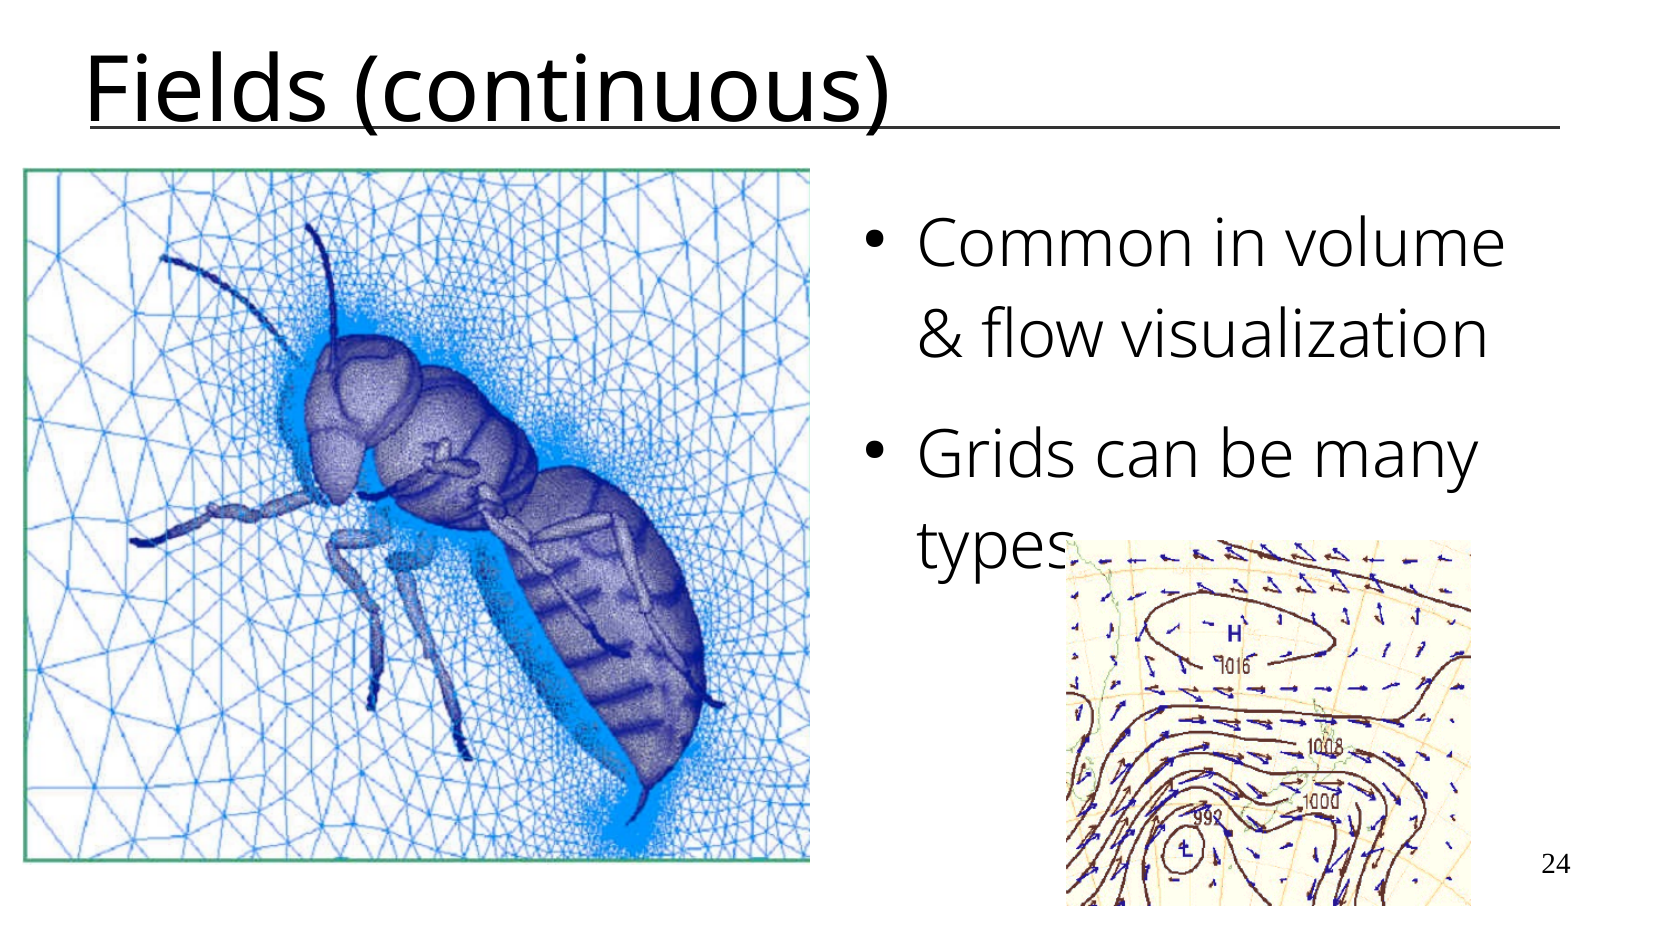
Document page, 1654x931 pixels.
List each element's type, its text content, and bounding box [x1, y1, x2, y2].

list Common in volume & flow visualization Grids can be many types [845, 195, 1572, 811]
picture [1065, 539, 1471, 906]
picture [21, 165, 811, 867]
title Fields (continuous) [82, 32, 1571, 140]
